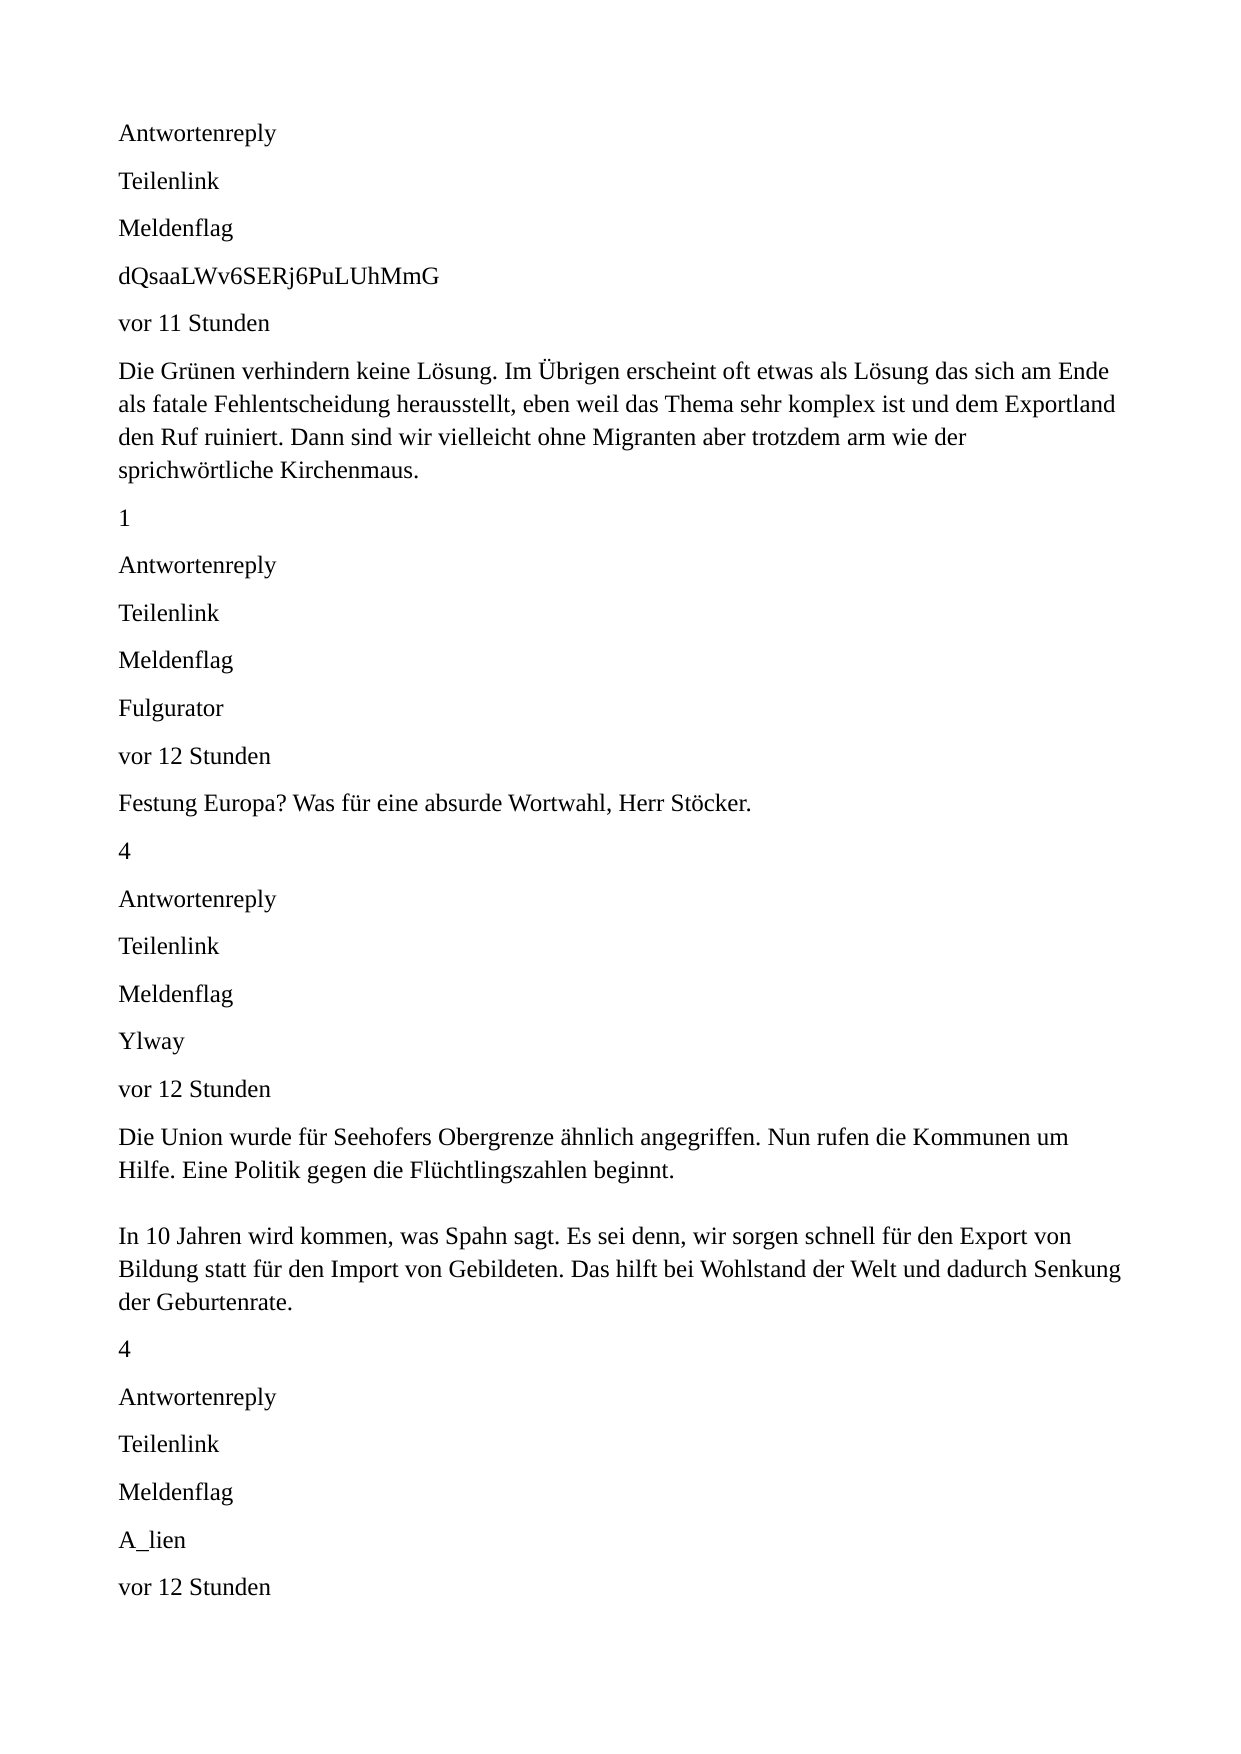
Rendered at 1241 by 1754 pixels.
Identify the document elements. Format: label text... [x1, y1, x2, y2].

text Meldenflag [118, 979, 1122, 1008]
text Fulgurator [118, 693, 1122, 722]
text Meldenflag [118, 1477, 1122, 1506]
text Teilenlink [118, 1429, 1122, 1458]
text Antwortenreply [118, 1382, 1122, 1411]
text Antwortenreply [118, 884, 1122, 912]
text Ylway [118, 1026, 1122, 1055]
text A_lien [118, 1525, 1122, 1553]
text Meldenflag [118, 646, 1122, 674]
text 1 [118, 503, 1122, 532]
text 4 [118, 836, 1122, 865]
text vor 11 Stunden [118, 308, 1122, 337]
text 4 [118, 1334, 1122, 1363]
text vor 12 Stunden [118, 741, 1122, 769]
text Festung Europa? Was für eine absurde Wortwahl, Herr Stöcker. [118, 788, 1122, 817]
text Antwortenreply [118, 118, 1122, 147]
text Teilenlink [118, 598, 1122, 627]
text dQsaaLWv6SERj6PuLUhMmG [118, 261, 1122, 290]
text Antwortenreply [118, 550, 1122, 579]
text vor 12 Stunden [118, 1572, 1122, 1601]
text Die Grünen verhindern keine Lösung. Im Übrigen erscheint oft etwas als Lösung das sich am Ende als fatale Fehlentscheidung herausstellt, eben weil das Thema sehr komplex ist und dem Exportland den Ruf ruiniert. Dann sind wir vielleicht ohne Migranten aber trotzdem arm wie der sprichwörtliche Kirchenmaus. [118, 356, 1122, 484]
text Meldenflag [118, 213, 1122, 242]
text Teilenlink [118, 931, 1122, 960]
text vor 12 Stunden [118, 1074, 1122, 1103]
text Teilenlink [118, 166, 1122, 194]
text Die Union wurde für Seehofers Obergrenze ähnlich angegriffen. Nun rufen die Kommunen um Hilfe. Eine Politik gegen die Flüchtlingszahlen beginnt. In 10 Jahren wird kommen, was Spahn sagt. Es sei denn, wir sorgen schnell für den Export von Bildung statt für den Import von Gebildeten. Das hilft bei Wohlstand der Welt und dadurch Senkung der Geburtenrate. [118, 1122, 1122, 1316]
